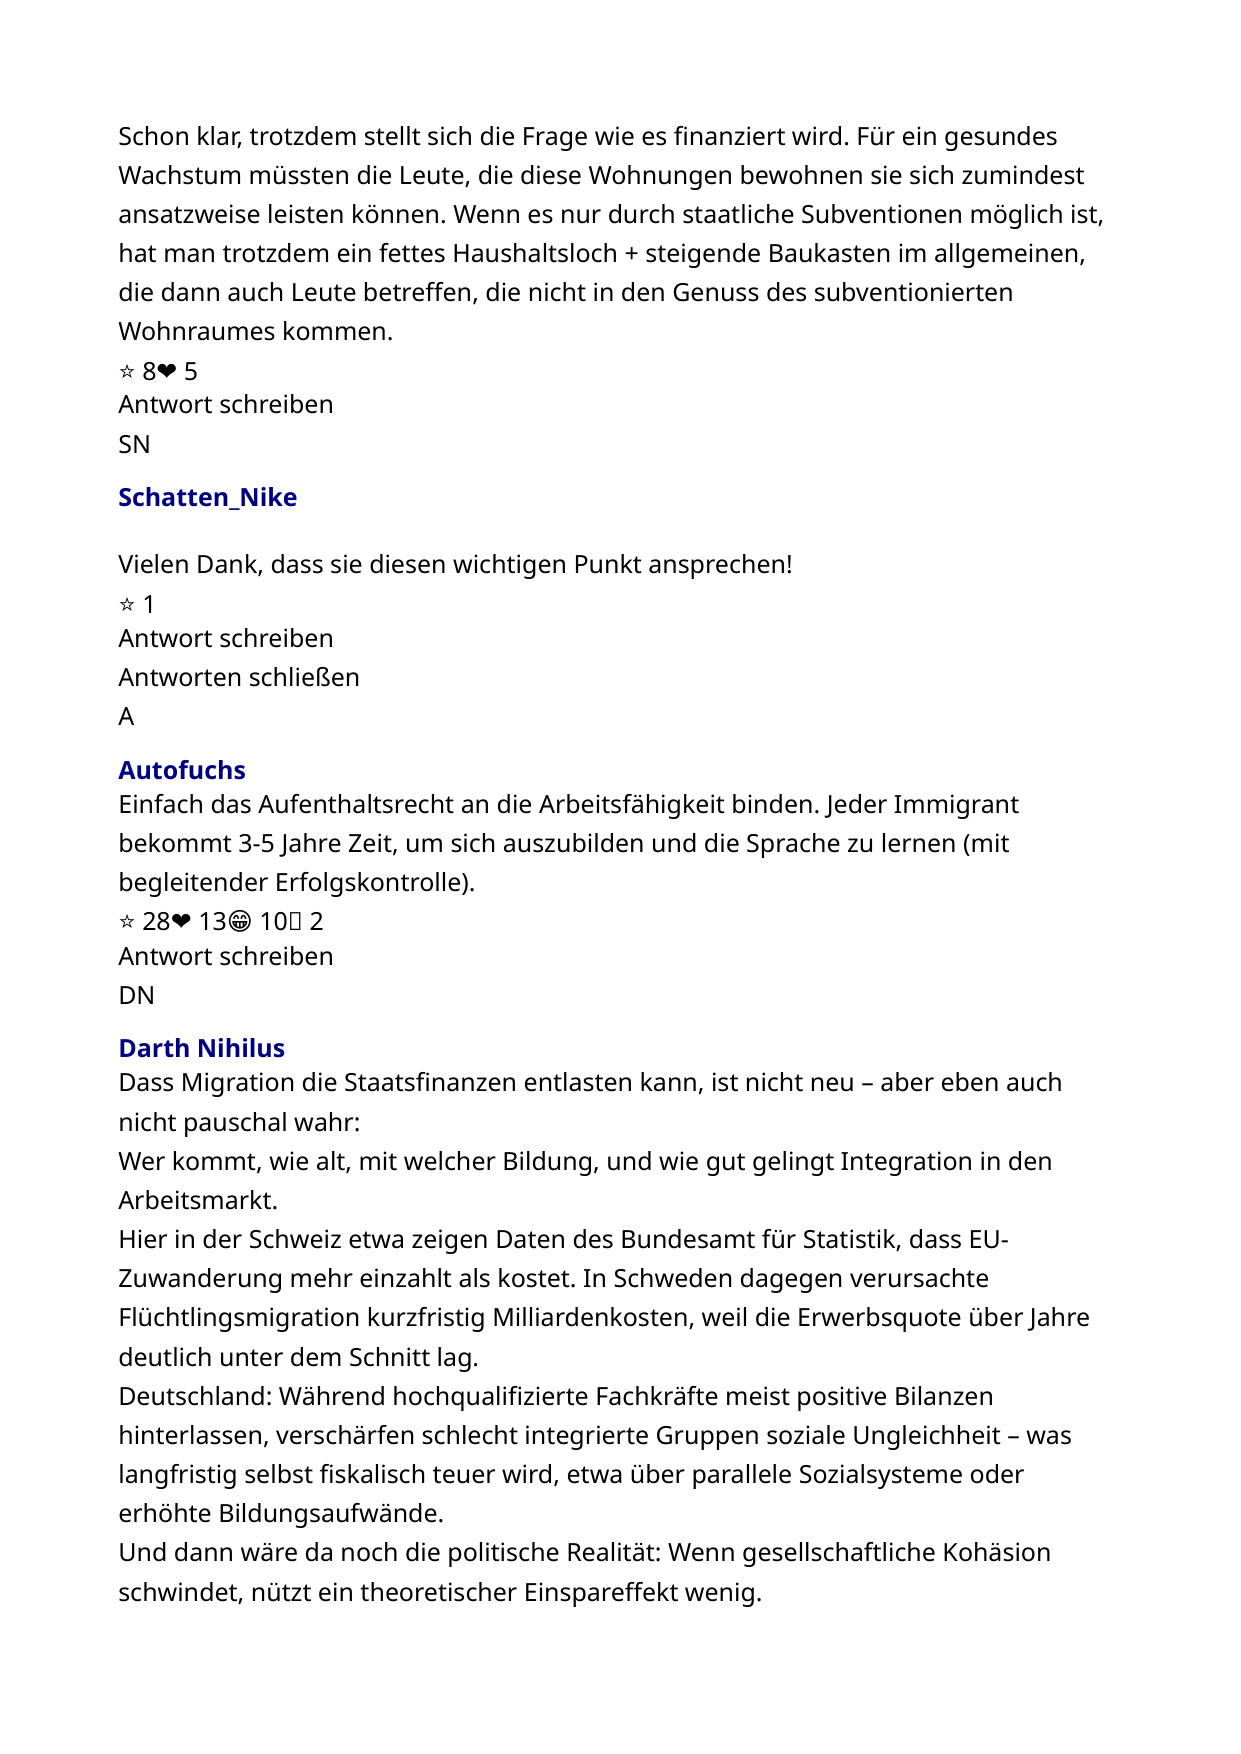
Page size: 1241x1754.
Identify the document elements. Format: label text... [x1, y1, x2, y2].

text Antwort schreiben [118, 620, 1122, 654]
text DN [118, 977, 1122, 1011]
text Antwort schreiben [118, 387, 1122, 421]
text Dass Migration die Staatsfinanzen entlasten kann, ist nicht neu – aber eben auch nicht pauschal wahr: [118, 1065, 1122, 1138]
subtitle Schatten_Nike [118, 480, 1122, 514]
text Schon klar, trotzdem stellt sich die Frage wie es finanziert wird. Für ein gesundes Wachstum müssten die Leute, die diese Wohnungen bewohnen sie sich zumindest ansatzweise leisten können. Wenn es nur durch staatliche Subventionen möglich ist, hat man trotzdem ein fettes Haushaltsloch + steigende Baukasten im allgemeinen, die dann auch Leute betreffen, die nicht in den Genuss des subventionierten Wohnraumes kommen. [118, 118, 1122, 348]
text Und dann wäre da noch die politische Realität: Wenn gesellschaftliche Kohäsion schwindet, nützt ein theoretischer Einspareffekt wenig. [118, 1535, 1122, 1608]
text Antworten schließen [118, 659, 1122, 694]
text Hier in der Schweiz etwa zeigen Daten des Bundesamt für Statistik, dass EU-Zuwanderung mehr einzahlt als kostet. In Schweden dagegen verursachte Flüchtlingsmigration kurzfristig Milliardenkosten, weil die Erwerbsquote über Jahre deutlich unter dem Schnitt lag. [118, 1222, 1122, 1373]
text Antwort schreiben [118, 938, 1122, 972]
text ⭐️ 8❤️ 5 [118, 353, 1122, 387]
text A [118, 699, 1122, 733]
text Einfach das Aufenthaltsrecht an die Arbeitsfähigkeit binden. Jeder Immigrant bekommt 3-5 Jahre Zeit, um sich auszubilden und die Sprache zu lernen (mit begleitender Erfolgskontrolle). [118, 787, 1122, 899]
text ⭐️ 28❤️ 13😁 10🤨 2 [118, 904, 1122, 938]
text ⭐️ 1 [118, 586, 1122, 620]
text Deutschland: Während hochqualifizierte Fachkräfte meist positive Bilanzen hinterlassen, verschärfen schlecht integrierte Gruppen soziale Ungleichheit – was langfristig selbst fiskalisch teuer wird, etwa über parallele Sozialsysteme oder erhöhte Bildungsaufwände. [118, 1378, 1122, 1530]
text Vielen Dank, dass sie diesen wichtigen Punkt ansprechen! [118, 547, 1122, 581]
subtitle Darth Nihilus [118, 1031, 1122, 1065]
text Wer kommt, wie alt, mit welcher Bildung, und wie gut gelingt Integration in den Arbeitsmarkt. [118, 1143, 1122, 1217]
text SN [118, 426, 1122, 460]
subtitle Autofuchs [118, 752, 1122, 787]
